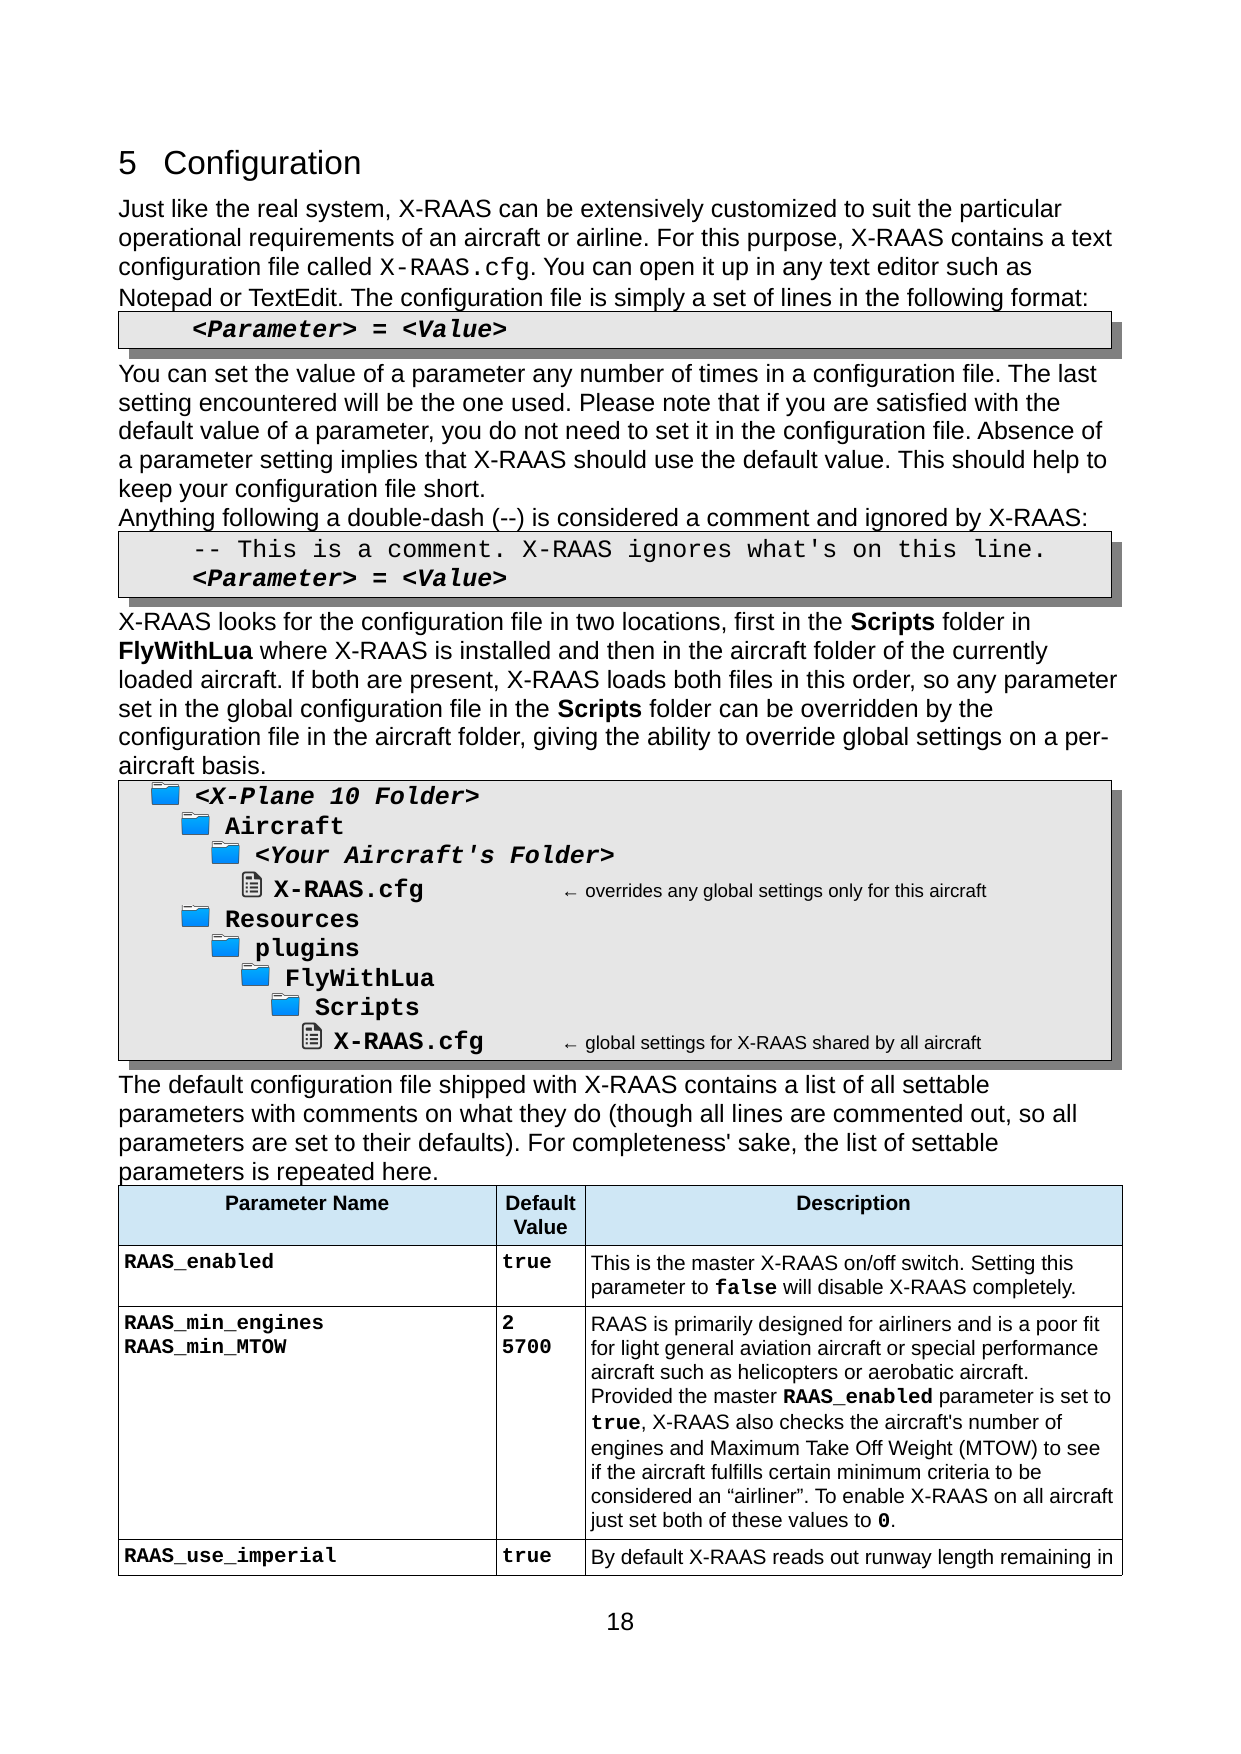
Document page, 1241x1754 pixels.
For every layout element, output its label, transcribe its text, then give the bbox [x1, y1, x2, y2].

subtitle Configuration [118, 143, 1122, 182]
picture [271, 993, 300, 999]
table_cell RAAS_min_engines RAAS_min_MTOW [119, 1307, 496, 1539]
picture [241, 871, 263, 898]
picture [181, 821, 210, 835]
text X-RAAS.cfg ← global settings for X-RAAS shared by all aircraft [119, 1020, 1111, 1060]
table_cell By default X-RAAS reads out runway length remaining in [586, 1540, 1122, 1574]
picture [301, 1022, 323, 1050]
text plugins [119, 931, 1111, 961]
picture [211, 850, 240, 864]
picture [151, 782, 180, 788]
table_cell true [497, 1540, 585, 1574]
text Anything following a double-dash (--) is considered a comment and ignored by X-RAAS: [118, 503, 1122, 531]
table_header Parameter Name [119, 1186, 496, 1245]
text X-RAAS looks for the configuration file in two locations, first in the Scripts folder in FlyWithLua where X-RAAS is installed and then in the aircraft folder of the currently loaded aircraft. If both are present, X-RAAS loads both files in this order, so any parameter set in the global configuration file in the Scripts folder can be overridden by the configuration file in the aircraft folder, giving the ability to override global settings on a per-aircraft basis. [118, 607, 1122, 780]
text <Parameter> = <Value> [119, 312, 1111, 348]
picture [241, 963, 270, 969]
text FlyWithLua [119, 961, 1111, 990]
table_cell This is the master X-RAAS on/off switch. Setting this parameter to false will disable X-RAAS completely. [586, 1246, 1122, 1306]
table_cell RAAS is primarily designed for airliners and is a poor fit for light general aviation aircraft or special performance aircraft such as helicopters or aerobatic aircraft. Provided the master RAAS_enabled parameter is set to true, X-RAAS also checks the aircraft's number of engines and Maximum Take Off Weight (MTOW) to see if the aircraft fulfills certain minimum criteria to be considered an “airliner”. To enable X-RAAS on all aircraft just set both of these values to 0. [586, 1307, 1122, 1539]
picture [211, 934, 240, 940]
text X-RAAS.cfg ← overrides any global settings only for this aircraft [119, 868, 1111, 902]
text -- This is a comment. X-RAAS ignores what's on this line. [119, 532, 1111, 562]
text Resources [119, 902, 1111, 931]
picture [181, 812, 210, 818]
text You can set the value of a parameter any number of times in a configuration file. The last setting encountered will be the one used. Please note that if you are satisfied with the default value of a parameter, you do not need to set it in the configuration file. Absence of a parameter setting implies that X-RAAS should use the default value. This should help to keep your configuration file short. [118, 359, 1122, 503]
table_header Description [586, 1186, 1122, 1245]
table_cell RAAS_use_imperial [119, 1540, 496, 1574]
text <Parameter> = <Value> [119, 562, 1111, 597]
picture [211, 943, 240, 957]
table_cell 2 5700 [497, 1307, 585, 1539]
text <X-Plane 10 Folder> [119, 781, 1111, 809]
table_header Default Value [497, 1186, 585, 1245]
picture [181, 905, 210, 910]
text Just like the real system, X-RAAS can be extensively customized to suit the particular operational requirements of an aircraft or airline. For this purpose, X-RAAS contains a text configuration file called X-RAAS.cfg. You can open it up in any text editor such as Notepad or TextEdit. The configuration file is simply a set of lines in the following format: [118, 194, 1122, 311]
table_cell RAAS_enabled [119, 1246, 496, 1306]
picture [271, 1002, 300, 1016]
text Scripts [119, 990, 1111, 1020]
text The default configuration file shipped with X-RAAS contains a list of all settable parameters with comments on what they do (though all lines are commented out, so all parameters are set to their defaults). For completeness' sake, the list of settable parameters is repeated here. [118, 1070, 1122, 1185]
text Aircraft [119, 809, 1111, 839]
picture [151, 791, 180, 805]
picture [241, 972, 270, 986]
picture [211, 841, 240, 847]
picture [181, 913, 210, 927]
text <Your Aircraft's Folder> [119, 839, 1111, 868]
table_cell true [497, 1246, 585, 1306]
